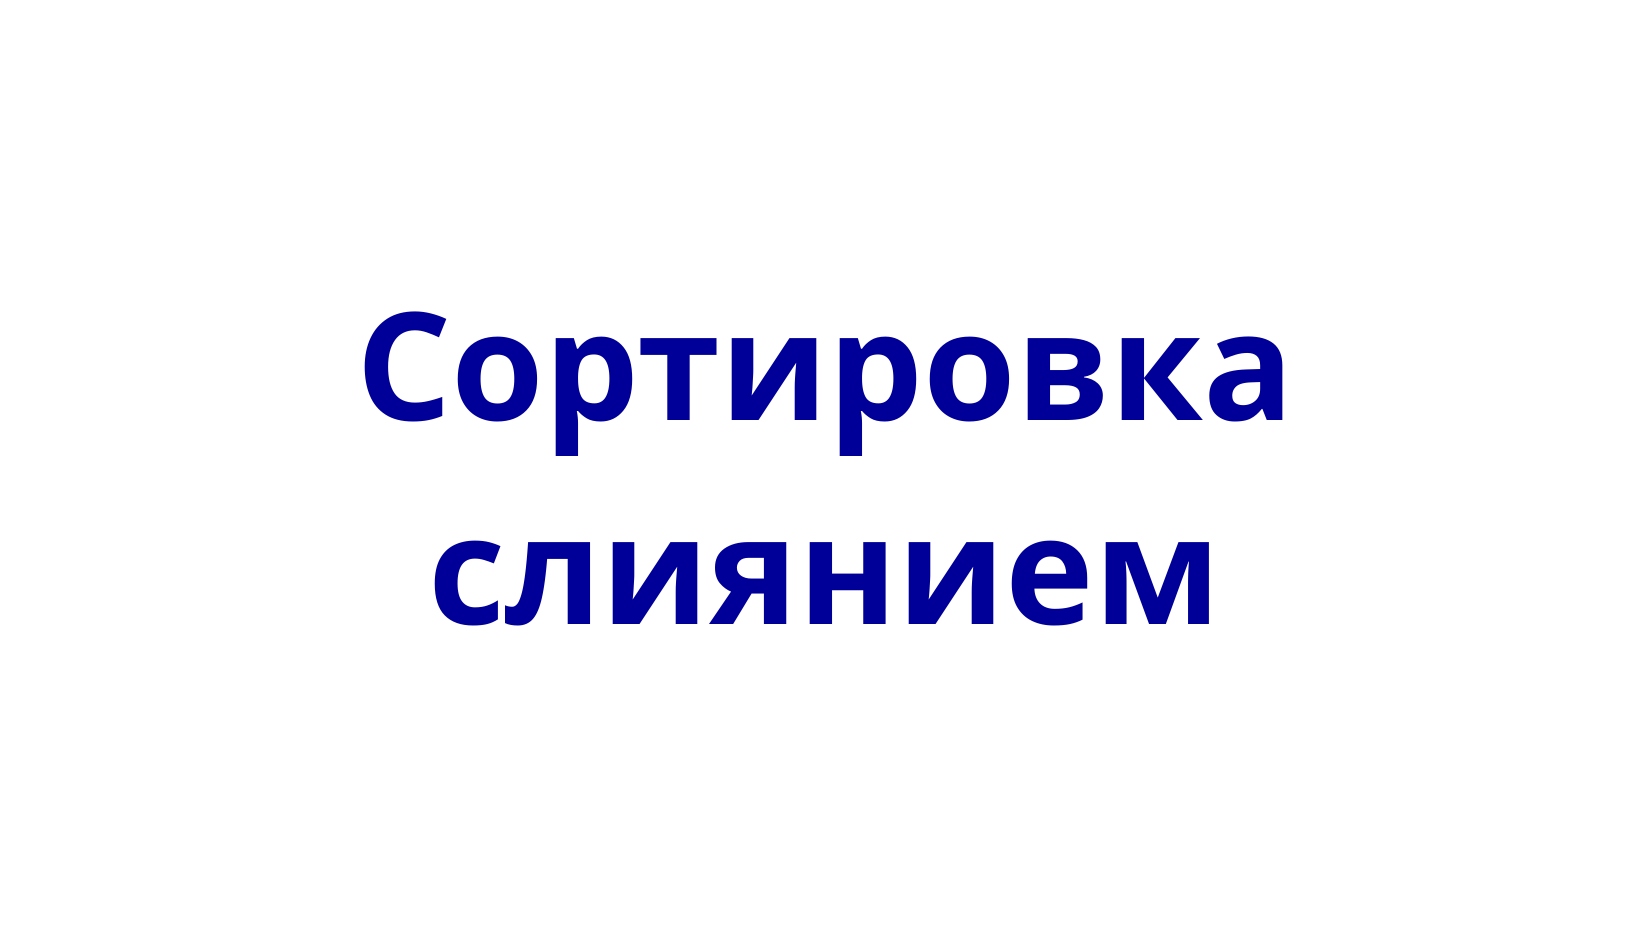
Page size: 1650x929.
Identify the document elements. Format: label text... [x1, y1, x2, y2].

subtitle Сортировка слиянием [0, 0, 1650, 929]
